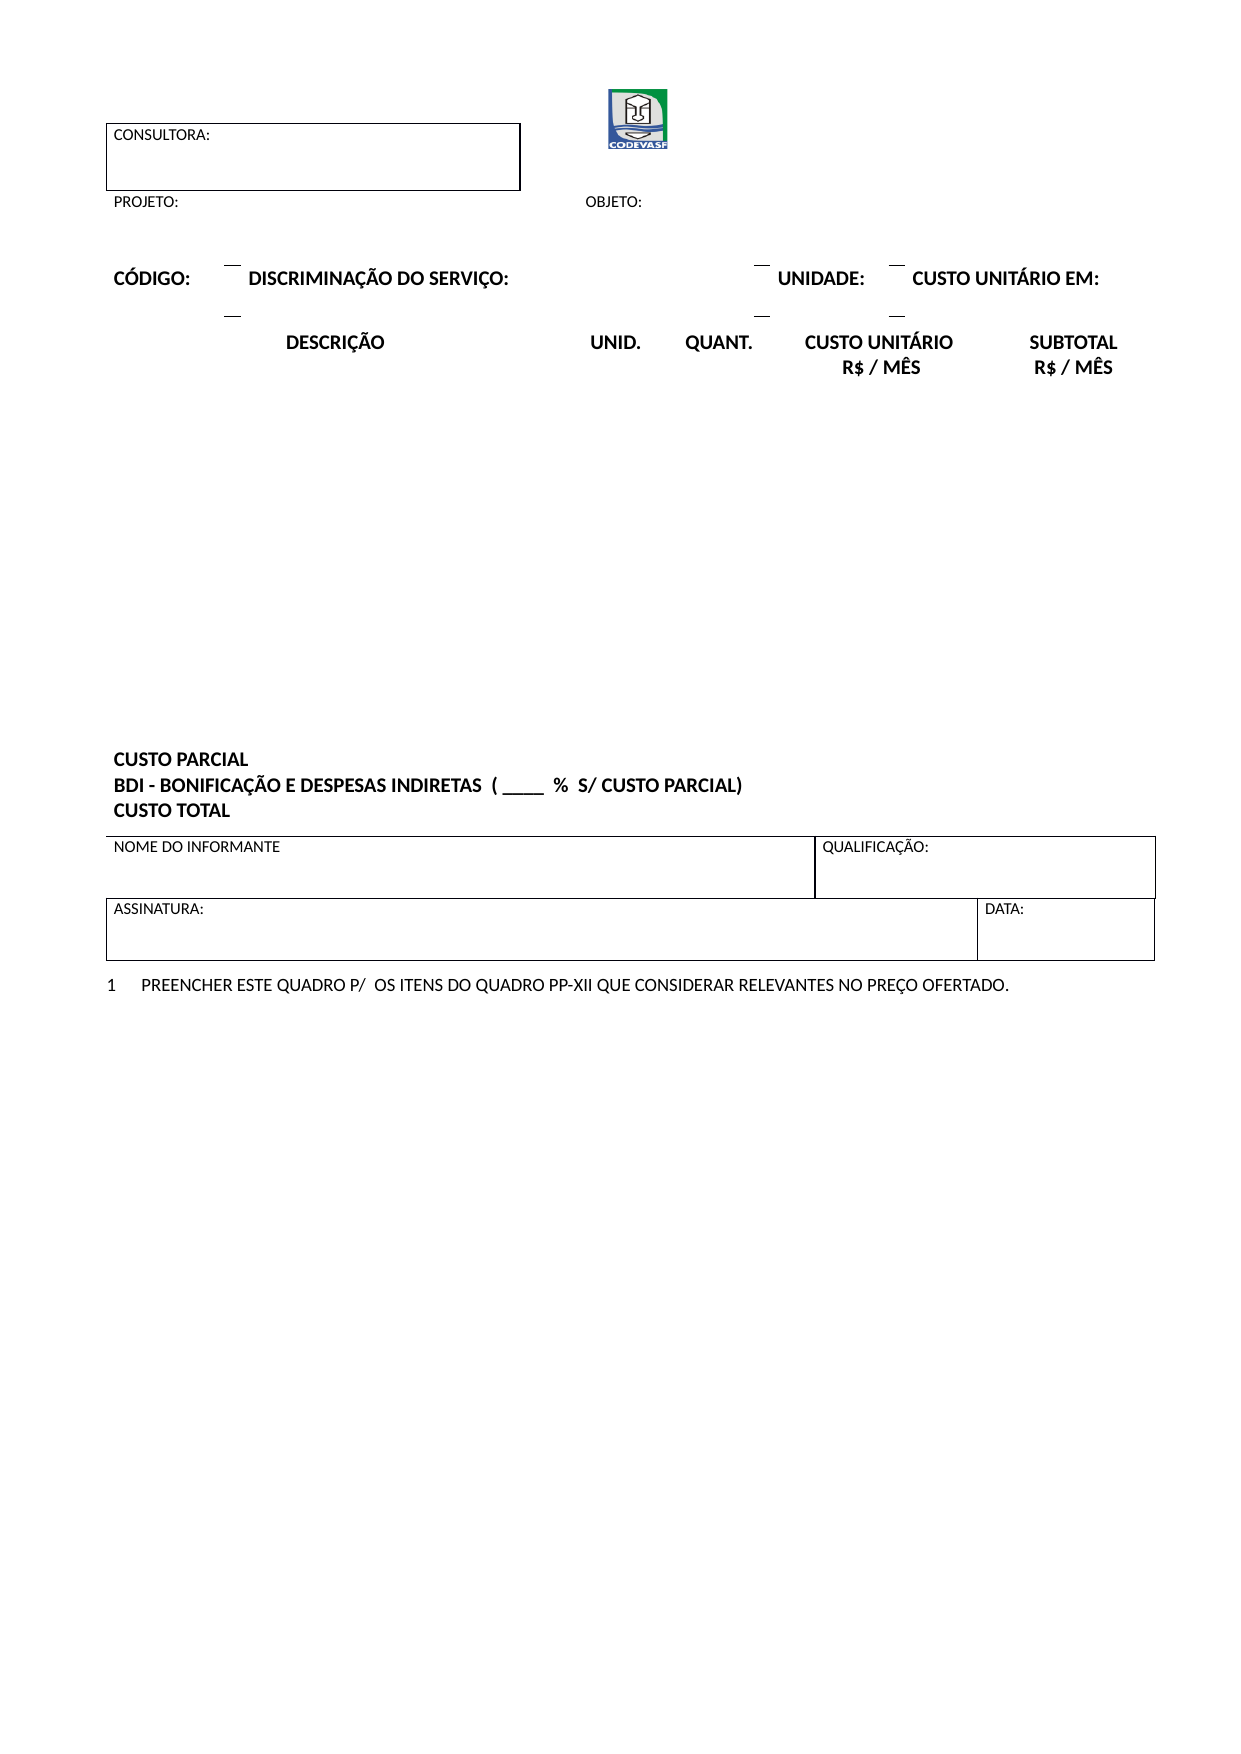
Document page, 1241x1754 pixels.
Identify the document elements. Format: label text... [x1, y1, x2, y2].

table_header DISCRIMINAÇÃO DO SERVIÇO: [241, 265, 754, 316]
table_cell DATA: [978, 899, 1154, 959]
table_header UNID. [564, 329, 667, 380]
table_cell [667, 380, 771, 747]
table_cell CUSTO PARCIAL [106, 747, 992, 772]
table_cell [992, 380, 1155, 747]
table_cell [992, 772, 1155, 797]
table_header CUSTO UNITÁRIO R$ / MÊS [771, 329, 992, 380]
table_header [521, 123, 1155, 190]
table_header CÓDIGO: [106, 265, 224, 316]
table_cell OBJETO: [578, 190, 1155, 253]
table_cell [106, 380, 564, 747]
table_cell [771, 380, 992, 747]
table_header [754, 266, 770, 316]
text 1 PREENCHER ESTE QUADRO P/ OS ITENS DO QUADRO PP-XII QUE CONSIDERAR RELEVANTES NO PREÇO OFERTADO. [106, 973, 1169, 996]
table_header [224, 266, 241, 316]
table_cell PROJETO: [106, 190, 578, 253]
table_header QUALIFICAÇÃO: [816, 837, 1155, 898]
table_header SUBTOTAL R$ / MÊS [992, 329, 1155, 380]
table_cell [992, 798, 1155, 823]
table_cell [564, 380, 667, 747]
table_header QUANT. [667, 329, 771, 380]
table_cell [992, 747, 1155, 772]
table_header NOME DO INFORMANTE [106, 837, 814, 898]
table_header CUSTO UNITÁRIO EM: [905, 265, 1155, 316]
table_header [889, 266, 905, 316]
table_cell CUSTO TOTAL [106, 798, 992, 823]
table_header CONSULTORA: [107, 124, 519, 190]
table_cell BDI - BONIFICAÇÃO E DESPESAS INDIRETAS ( ____ % S/ CUSTO PARCIAL) [106, 772, 992, 797]
table_header UNIDADE: [770, 265, 888, 316]
table_cell ASSINATURA: [107, 899, 977, 959]
table_header DESCRIÇÃO [106, 329, 564, 380]
